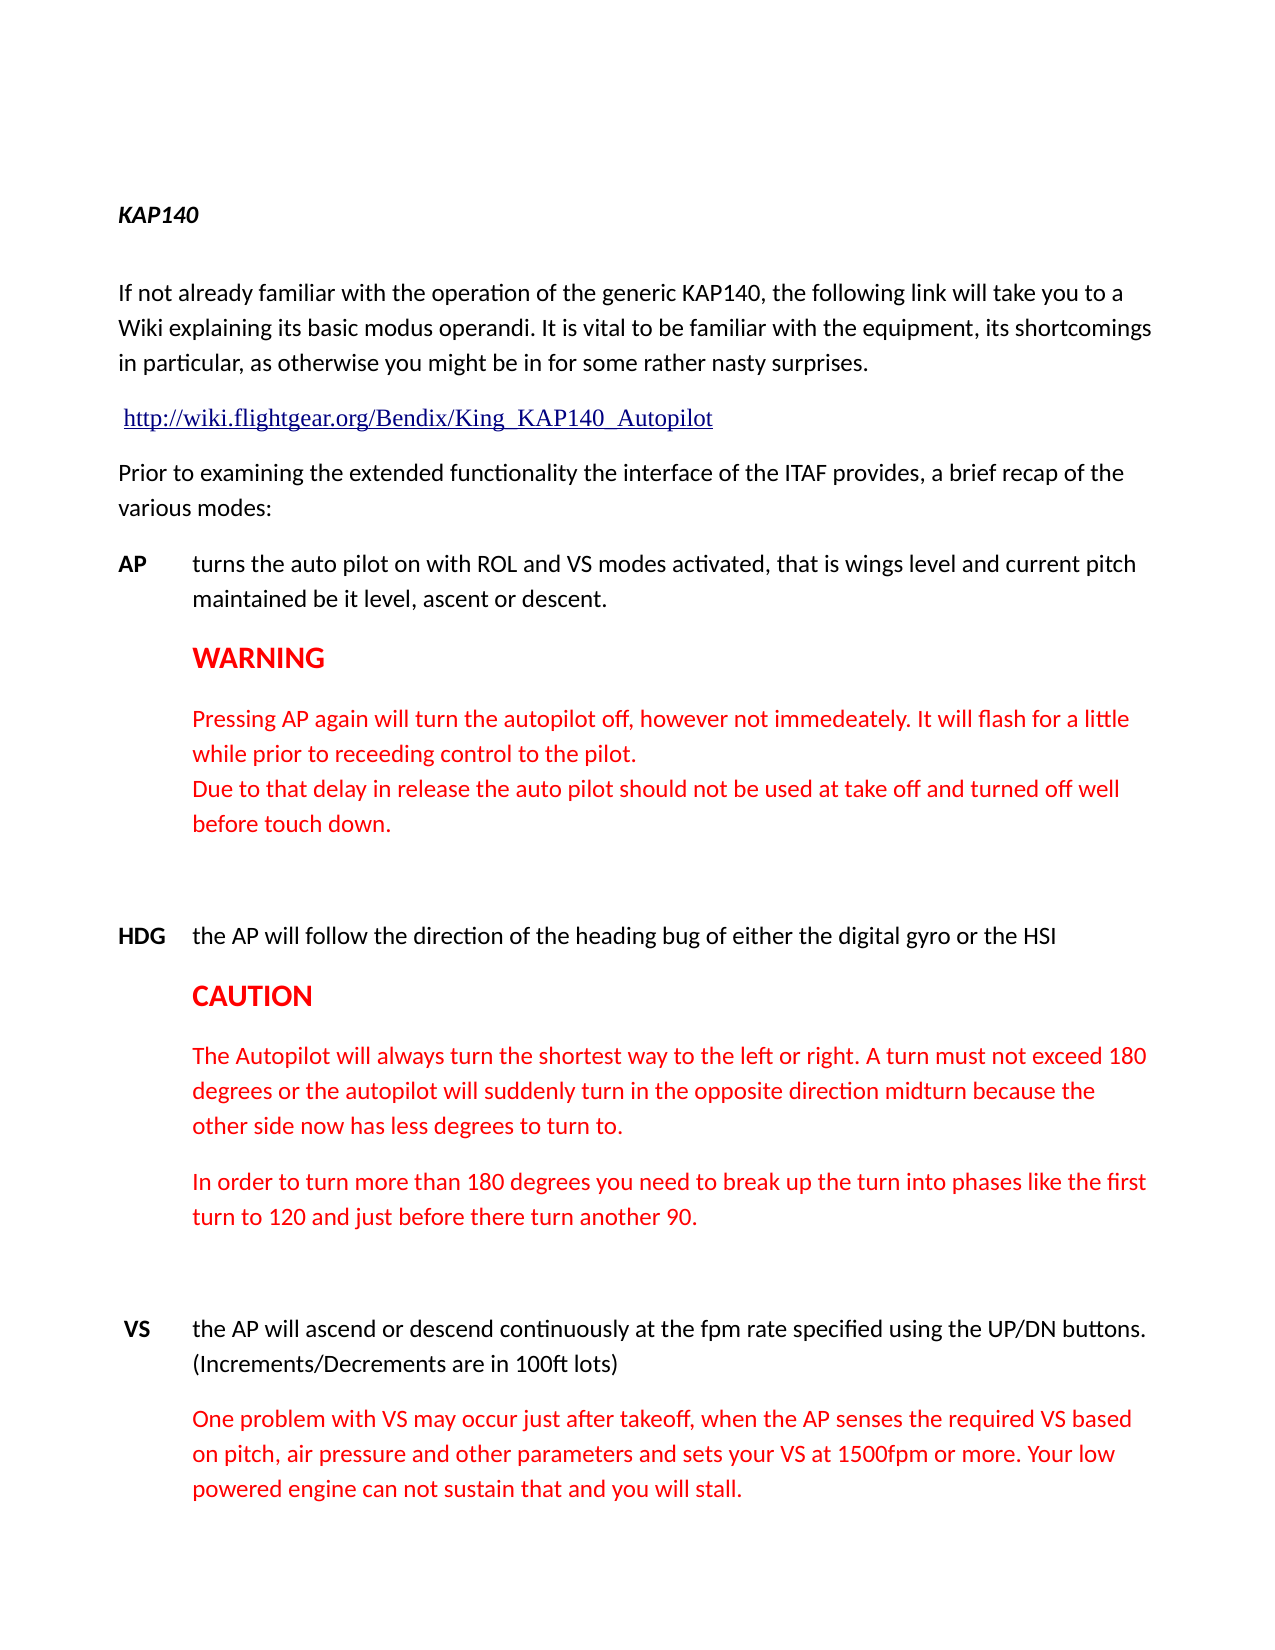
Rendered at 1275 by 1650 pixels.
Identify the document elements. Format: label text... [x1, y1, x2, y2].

text WARNING [118, 639, 1157, 677]
text If not already familiar with the operation of the generic KAP140, the following link will take you to a Wiki explaining its basic modus operandi. It is vital to be familiar with the equipment, its shortcomings in particular, as otherwise you might be in for some rather nasty surprises. [118, 242, 1157, 377]
text http://wiki.flightgear.org/Bendix/King_KAP140_Autopilot [118, 403, 1157, 432]
text The Autopilot will always turn the shortest way to the left or right. A turn must not exceed 180 degrees or the autopilot will suddenly turn in the opposite direction midturn because the other side now has less degrees to turn to. [118, 1040, 1157, 1141]
text CAUTION [118, 976, 1157, 1014]
text AP turns the auto pilot on with ROL and VS modes activated, that is wings level and current pitch maintained be it level, ascent or descent. [118, 548, 1157, 613]
text Prior to examining the extended functionality the interface of the ITAF provides, a brief recap of the various modes: [118, 457, 1157, 522]
text VS the AP will ascend or descend continuously at the fpm rate specified using the UP/DN buttons. (Increments/Decrements are in 100ft lots) [118, 1313, 1157, 1378]
text One problem with VS may occur just after takeoff, when the AP senses the required VS based on pitch, air pressure and other parameters and sets your VS at 1500fpm or more. Your low powered engine can not sustain that and you will stall. [118, 1404, 1157, 1504]
text In order to turn more than 180 degrees you need to break up the turn into phases like the first turn to 120 and just before there turn another 90. [118, 1166, 1157, 1232]
text Pressing AP again will turn the autopilot off, however not immedeately. It will flash for a little while prior to receeding control to the pilot. Due to that delay in release the auto pilot should not be used at take off and turned off well before touch down. [118, 703, 1157, 839]
subtitle KAP140 [118, 199, 1157, 229]
text HDG the AP will follow the direction of the heading bug of either the digital gyro or the HSI [118, 920, 1157, 950]
